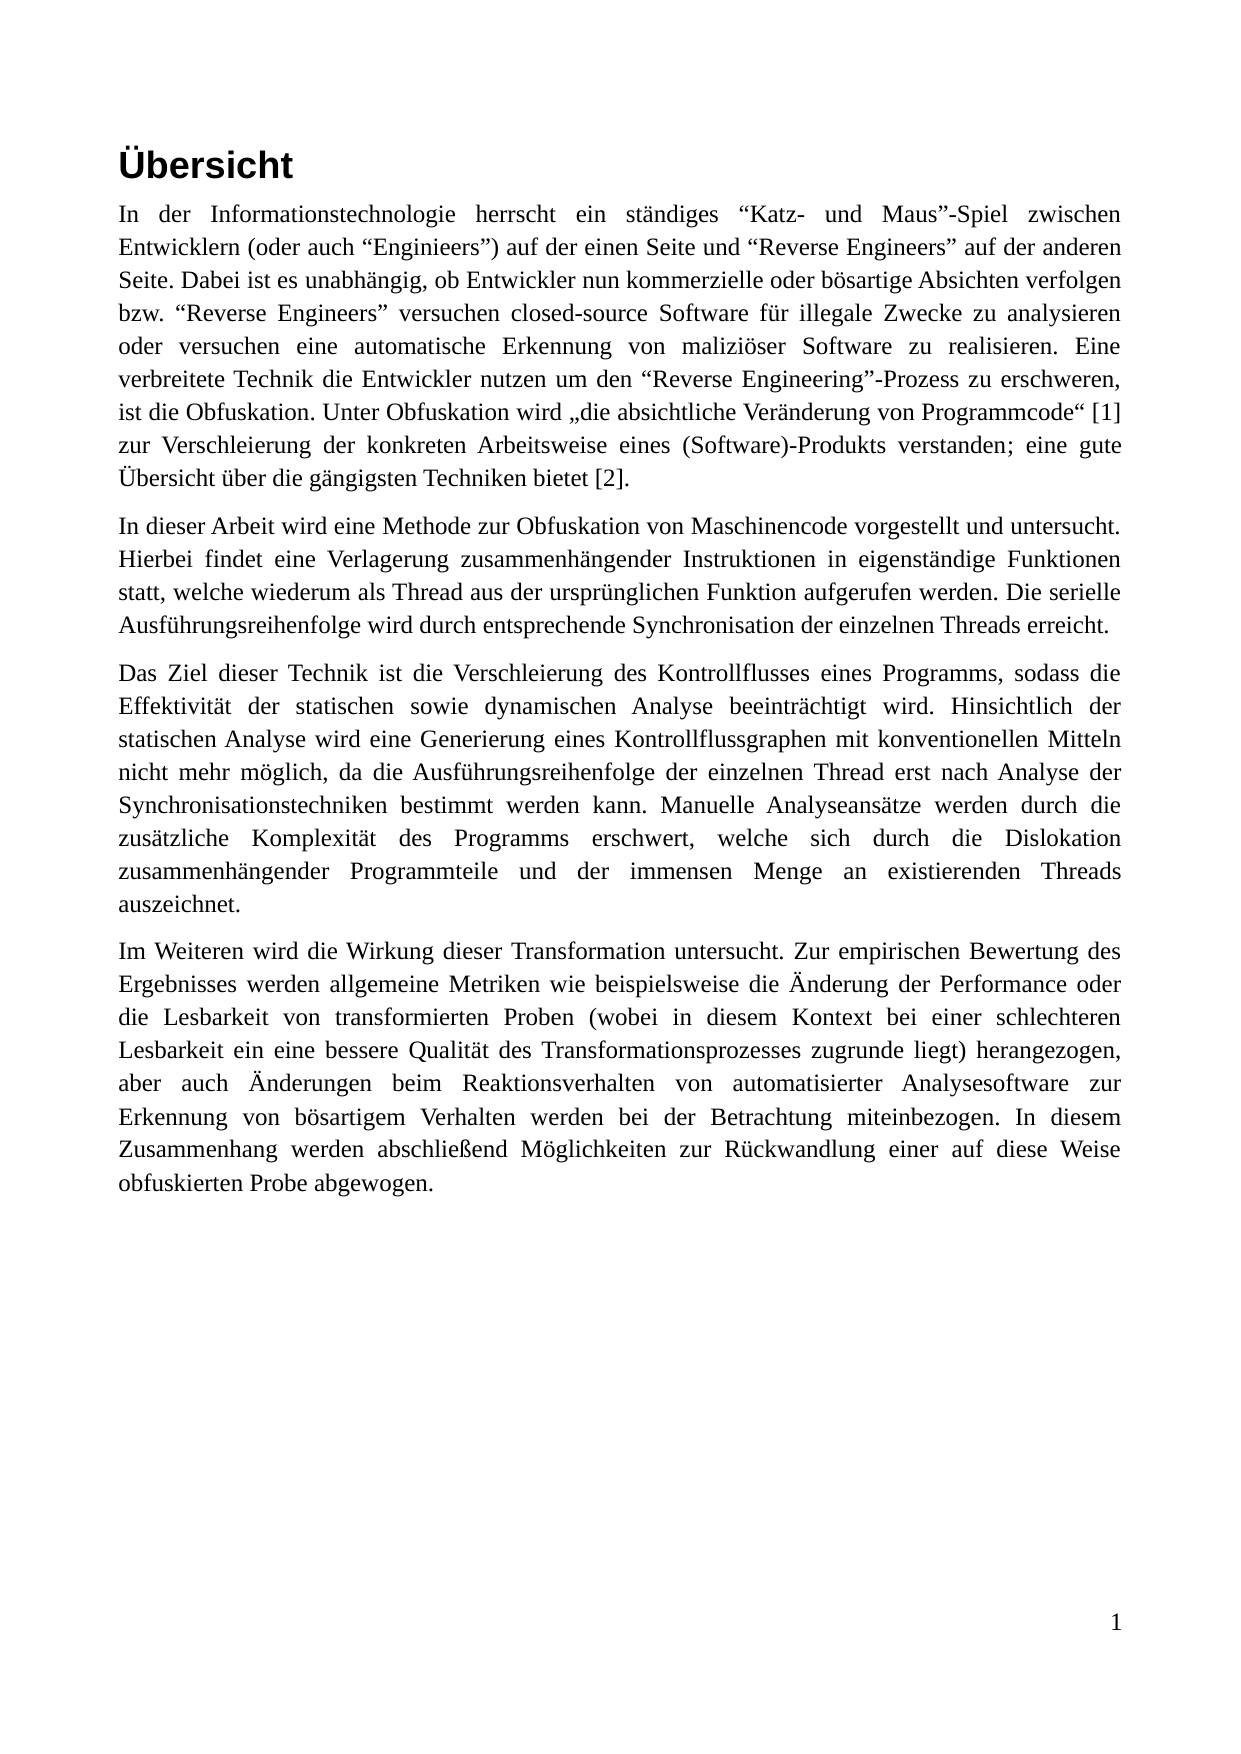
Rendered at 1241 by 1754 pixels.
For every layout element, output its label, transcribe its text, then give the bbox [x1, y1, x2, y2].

text Das Ziel dieser Technik ist die Verschleierung des Kontrollflusses eines Programms, sodass die Effektivität der statischen sowie dynamischen Analyse beeinträchtigt wird. Hinsichtlich der statischen Analyse wird eine Generierung eines Kontrollflussgraphen mit konventionellen Mitteln nicht mehr möglich, da die Ausführungsreihenfolge der einzelnen Thread erst nach Analyse der Synchronisationstechniken bestimmt werden kann. Manuelle Analyseansätze werden durch die zusätzliche Komplexität des Programms erschwert, welche sich durch die Dislokation zusammenhängender Programmteile und der immensen Menge an existierenden Threads auszeichnet. [118, 658, 1122, 918]
text Im Weiteren wird die Wirkung dieser Transformation untersucht. Zur empirischen Bewertung des Ergebnisses werden allgemeine Metriken wie beispielsweise die Änderung der Performance oder die Lesbarkeit von transformierten Proben (wobei in diesem Kontext bei einer schlechteren Lesbarkeit ein eine bessere Qualität des Transformationsprozesses zugrunde liegt) herangezogen, aber auch Änderungen beim Reaktionsverhalten von automatisierter Analysesoftware zur Erkennung von bösartigem Verhalten werden bei der Betrachtung miteinbezogen. In diesem Zusammenhang werden abschließend Möglichkeiten zur Rückwandlung einer auf diese Weise obfuskierten Probe abgewogen. [118, 936, 1122, 1196]
text In der Informationstechnologie herrscht ein ständiges “Katz- und Maus”-Spiel zwischen Entwicklern (oder auch “Enginieers”) auf der einen Seite und “Reverse Engineers” auf der anderen Seite. Dabei ist es unabhängig, ob Entwickler nun kommerzielle oder bösartige Absichten verfolgen bzw. “Reverse Engineers” versuchen closed-source Software für illegale Zwecke zu analysieren oder versuchen eine automatische Erkennung von maliziöser Software zu realisieren. Eine verbreitete Technik die Entwickler nutzen um den “Reverse Engineering”-Prozess zu erschweren, ist die Obfuskation. Unter Obfuskation wird „die absichtliche Veränderung von Programmcode“ [1] zur Verschleierung der konkreten Arbeitsweise eines (Software)-Produkts verstanden; eine gute Übersicht über die gängigsten Techniken bietet [2]. [118, 199, 1122, 492]
text In dieser Arbeit wird eine Methode zur Obfuskation von Maschinencode vorgestellt und untersucht. Hierbei findet eine Verlagerung zusammenhängender Instruktionen in eigenständige Funktionen statt, welche wiederum als Thread aus der ursprünglichen Funktion aufgerufen werden. Die serielle Ausführungsreihenfolge wird durch entsprechende Synchronisation der einzelnen Threads erreicht. [118, 511, 1122, 639]
subtitle Übersicht [118, 143, 1122, 187]
